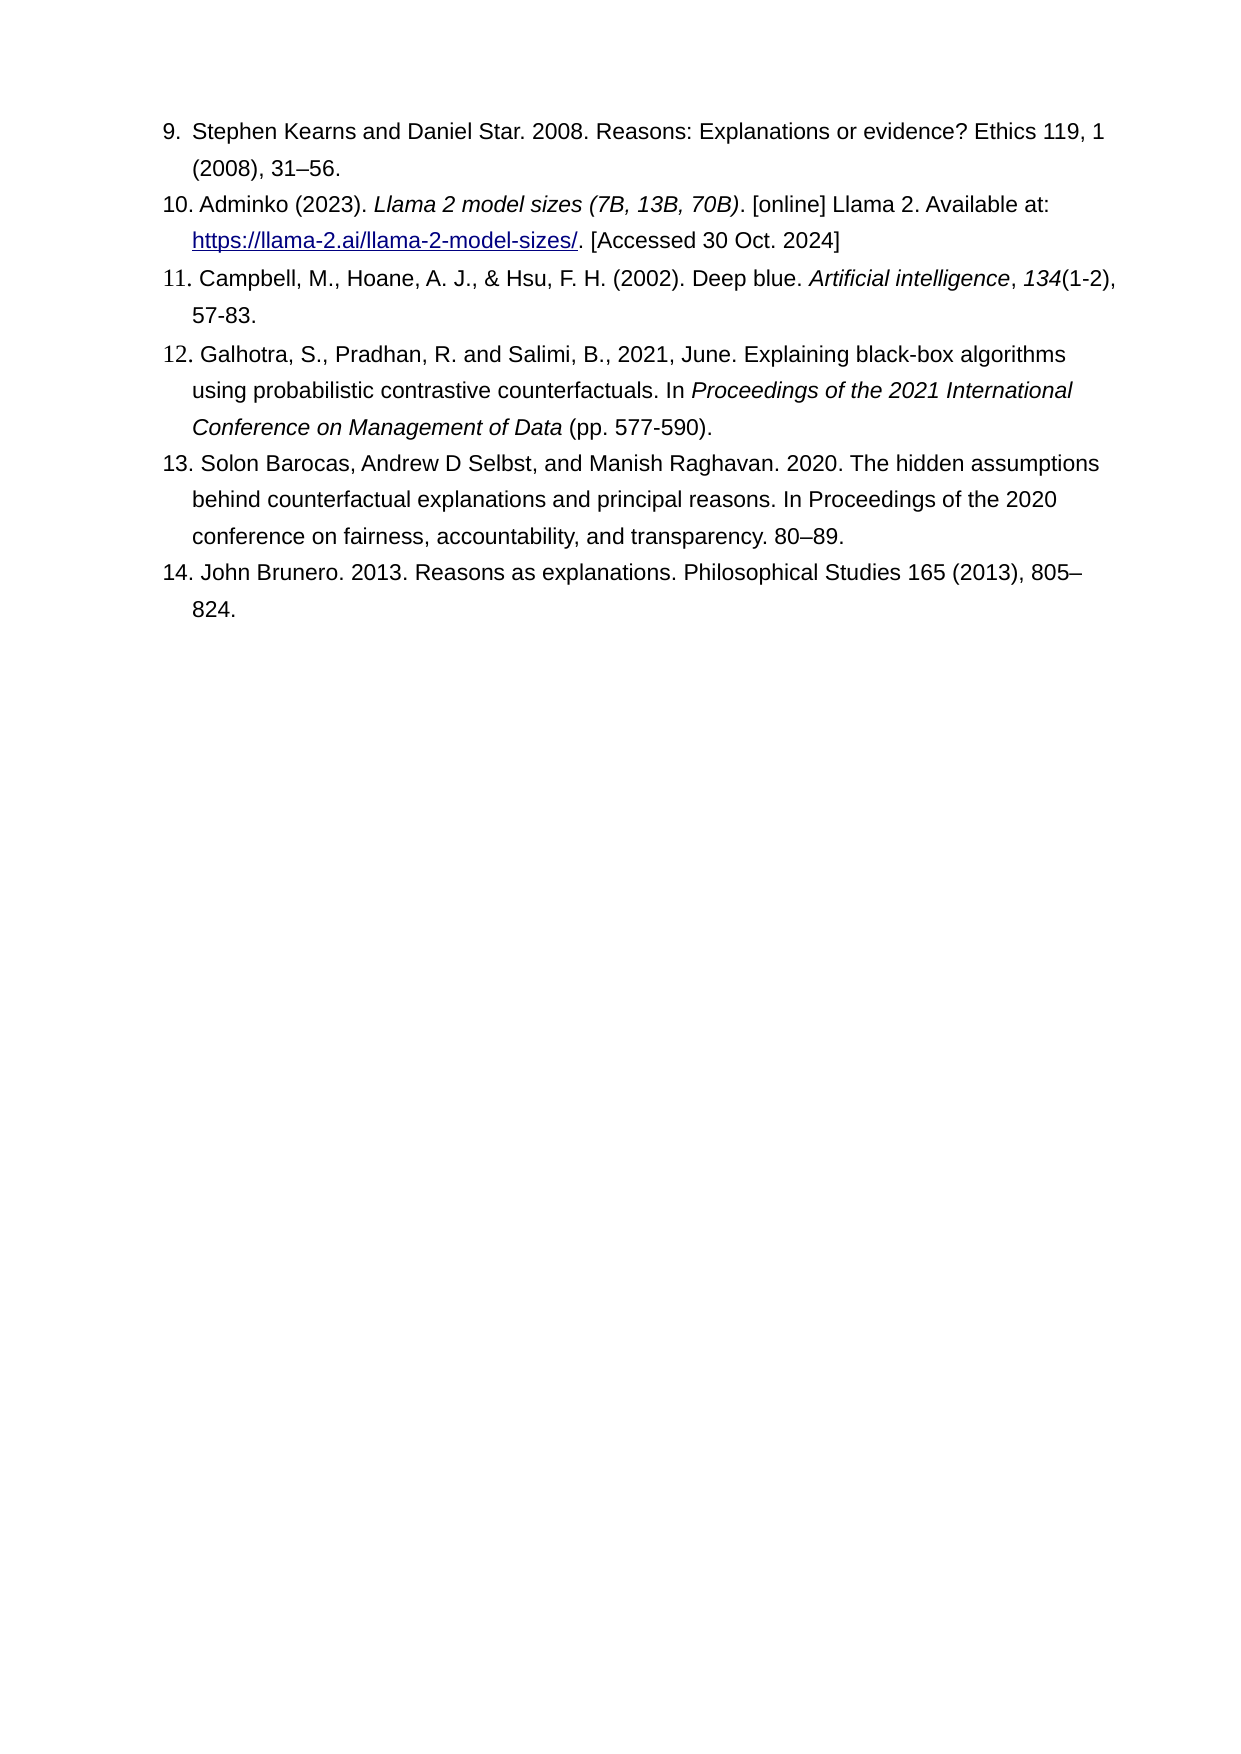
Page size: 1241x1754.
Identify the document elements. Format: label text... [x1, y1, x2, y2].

list Stephen Kearns and Daniel Star. 2008. Reasons: Explanations or evidence? Ethics 119, 1 (2008), 31–56. [162, 118, 1122, 181]
list Adminko (2023). Llama 2 model sizes (7B, 13B, 70B). [online] Llama 2. Available at: https://llama-2.ai/llama-2-model-sizes/. [Accessed 30 Oct. 2024] [162, 191, 1122, 253]
list John Brunero. 2013. Reasons as explanations. Philosophical Studies 165 (2013), 805–824. [162, 559, 1122, 622]
list Galhotra, S., Pradhan, R. and Salimi, B., 2021, June. Explaining black-box algorithms using probabilistic contrastive counterfactuals. In Proceedings of the 2021 International Conference on Management of Data (pp. 577-590). [162, 339, 1122, 440]
list Campbell, M., Hoane, A. J., & Hsu, F. H. (2002). Deep blue. Artificial intelligence, 134(1-2), 57-83. [162, 263, 1122, 329]
list Solon Barocas, Andrew D Selbst, and Manish Raghavan. 2020. The hidden assumptions behind counterfactual explanations and principal reasons. In Proceedings of the 2020 conference on fairness, accountability, and transparency. 80–89. [162, 450, 1122, 549]
